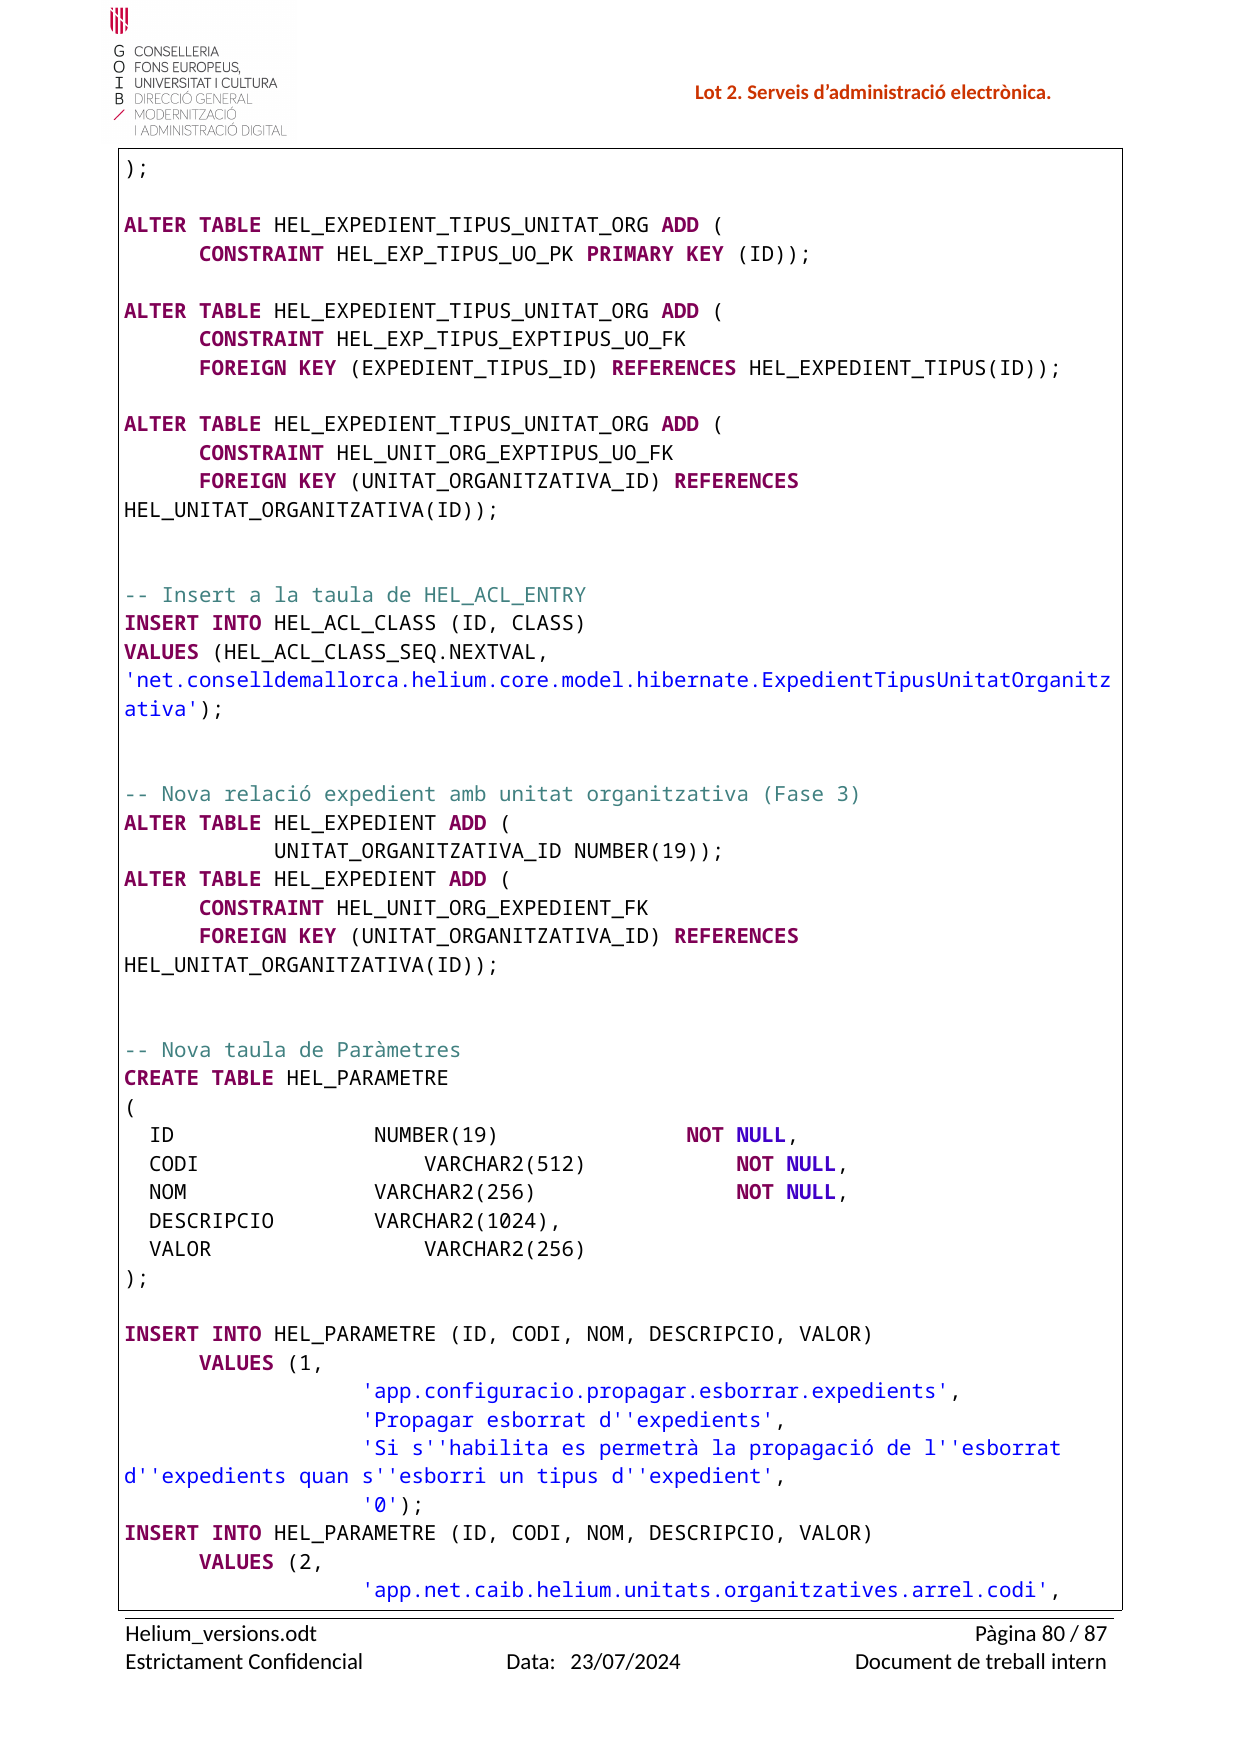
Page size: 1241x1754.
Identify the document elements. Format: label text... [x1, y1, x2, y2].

table_header ); ALTER TABLE HEL_EXPEDIENT_TIPUS_UNITAT_ORG ADD ( CONSTRAINT HEL_EXP_TIPUS_UO_PK PRIMARY KEY (ID)); ALTER TABLE HEL_EXPEDIENT_TIPUS_UNITAT_ORG ADD ( CONSTRAINT HEL_EXP_TIPUS_EXPTIPUS_UO_FK FOREIGN KEY (EXPEDIENT_TIPUS_ID) REFERENCES HEL_EXPEDIENT_TIPUS(ID)); ALTER TABLE HEL_EXPEDIENT_TIPUS_UNITAT_ORG ADD ( CONSTRAINT HEL_UNIT_ORG_EXPTIPUS_UO_FK FOREIGN KEY (UNITAT_ORGANITZATIVA_ID) REFERENCES HEL_UNITAT_ORGANITZATIVA(ID)); -- Insert a la taula de HEL_ACL_ENTRY INSERT INTO HEL_ACL_CLASS (ID, CLASS) VALUES (HEL_ACL_CLASS_SEQ.NEXTVAL, 'net.conselldemallorca.helium.core.model.hibernate.ExpedientTipusUnitatOrganitzativa'); -- Nova relació expedient amb unitat organitzativa (Fase 3) ALTER TABLE HEL_EXPEDIENT ADD ( UNITAT_ORGANITZATIVA_ID NUMBER(19)); ALTER TABLE HEL_EXPEDIENT ADD ( CONSTRAINT HEL_UNIT_ORG_EXPEDIENT_FK FOREIGN KEY (UNITAT_ORGANITZATIVA_ID) REFERENCES HEL_UNITAT_ORGANITZATIVA(ID)); -- Nova taula de Paràmetres CREATE TABLE HEL_PARAMETRE ( ID NUMBER(19) NOT NULL, CODI VARCHAR2(512) NOT NULL, NOM VARCHAR2(256) NOT NULL, DESCRIPCIO VARCHAR2(1024), VALOR VARCHAR2(256) ); INSERT INTO HEL_PARAMETRE (ID, CODI, NOM, DESCRIPCIO, VALOR) VALUES (1, 'app.configuracio.propagar.esborrar.expedients', 'Propagar esborrat d''expedients', 'Si s''habilita es permetrà la propagació de l''esborrat d''expedients quan s''esborri un tipus d''expedient', '0'); INSERT INTO HEL_PARAMETRE (ID, CODI, NOM, DESCRIPCIO, VALOR) VALUES (2, 'app.net.caib.helium.unitats.organitzatives.arrel.codi', [119, 149, 1122, 1609]
picture [100, 0, 297, 144]
